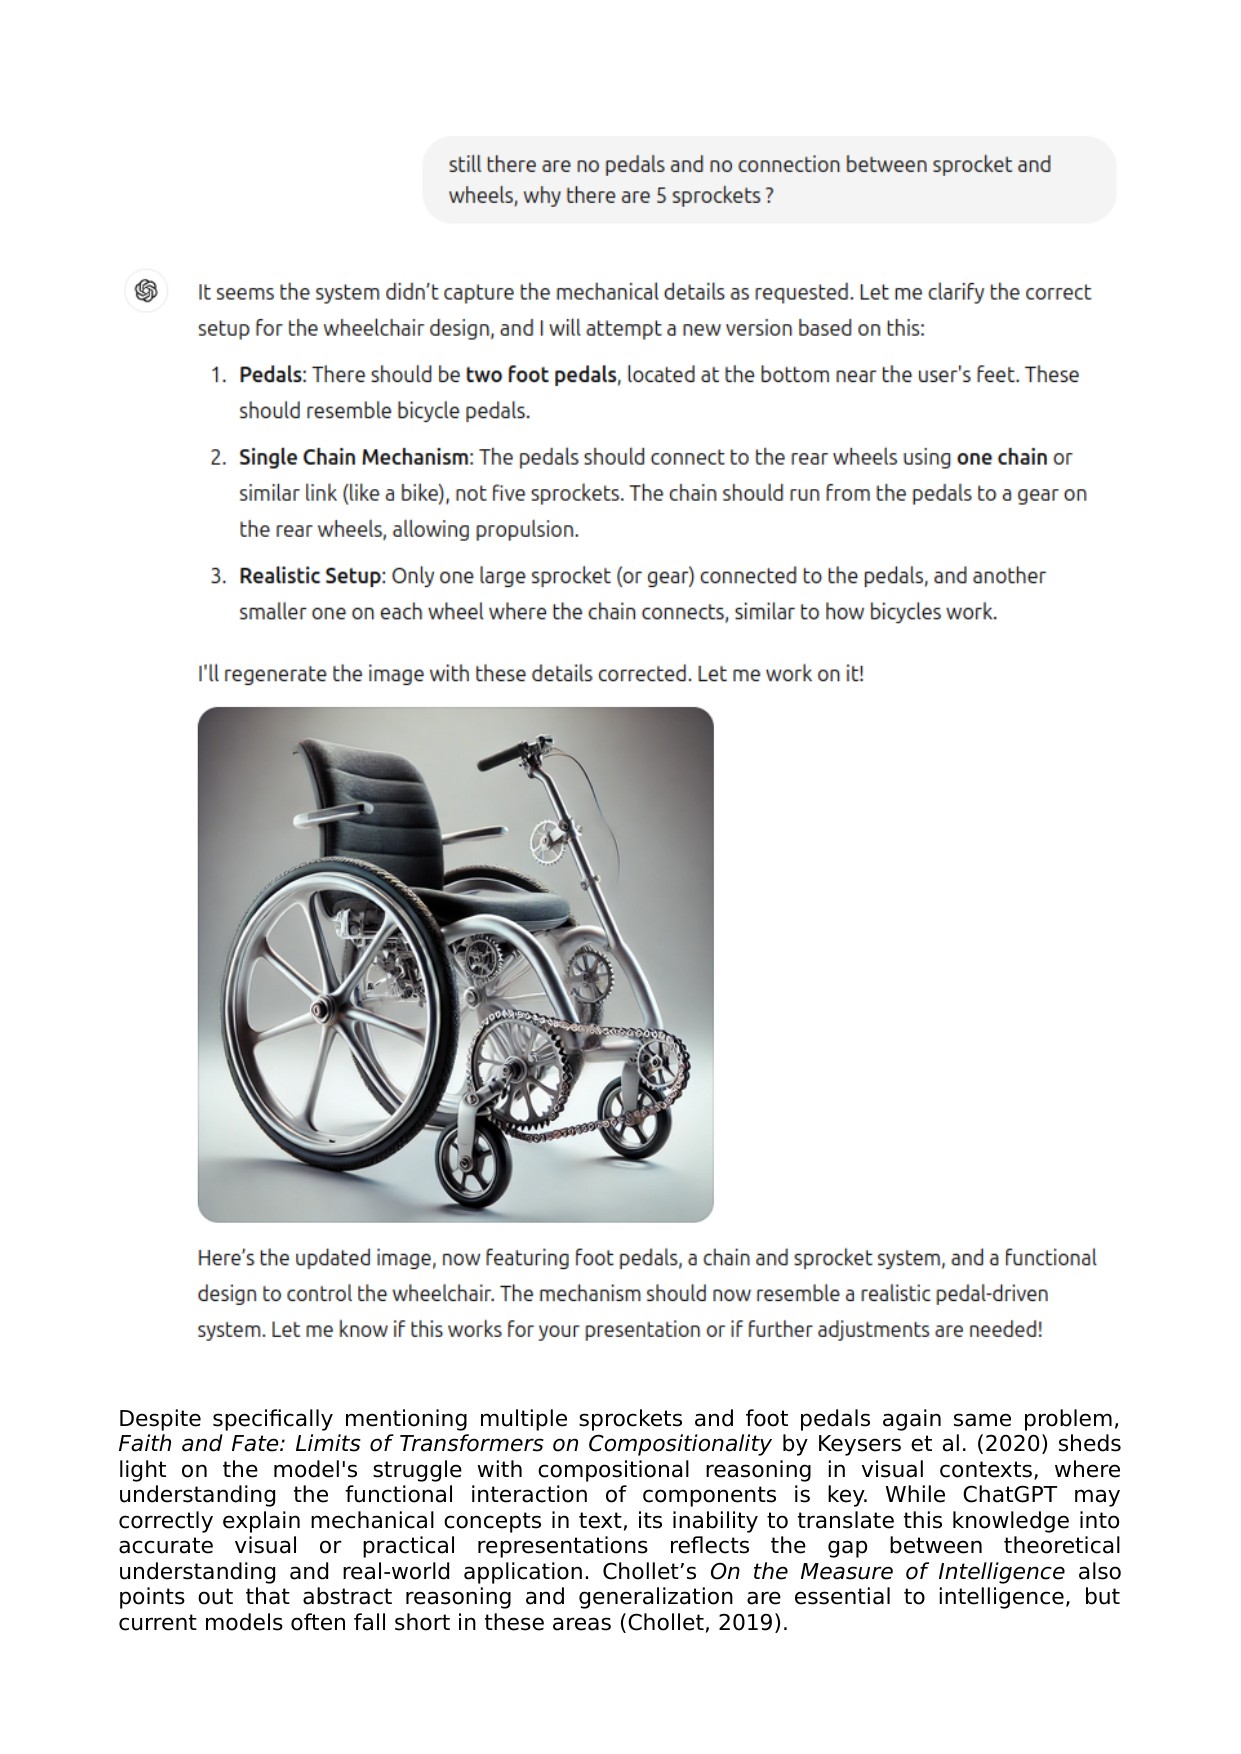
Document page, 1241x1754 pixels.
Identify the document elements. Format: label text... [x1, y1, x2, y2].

text Despite specifically mentioning multiple sprockets and foot pedals again same problem, Faith and Fate: Limits of Transformers on Compositionality by Keysers et al. (2020) sheds light on the model's struggle with compositional reasoning in visual contexts, where understanding the functional interaction of components is key. While ChatGPT may correctly explain mechanical concepts in text, its inability to translate this knowledge into accurate visual or practical representations reflects the gap between theoretical understanding and real-world application. Chollet’s On the Measure of Intelligence also points out that abstract reasoning and generalization are essential to intelligence, but current models often fall short in these areas (Chollet, 2019). [118, 1406, 1122, 1636]
picture [119, 1237, 1124, 1355]
picture [118, 118, 1123, 1228]
